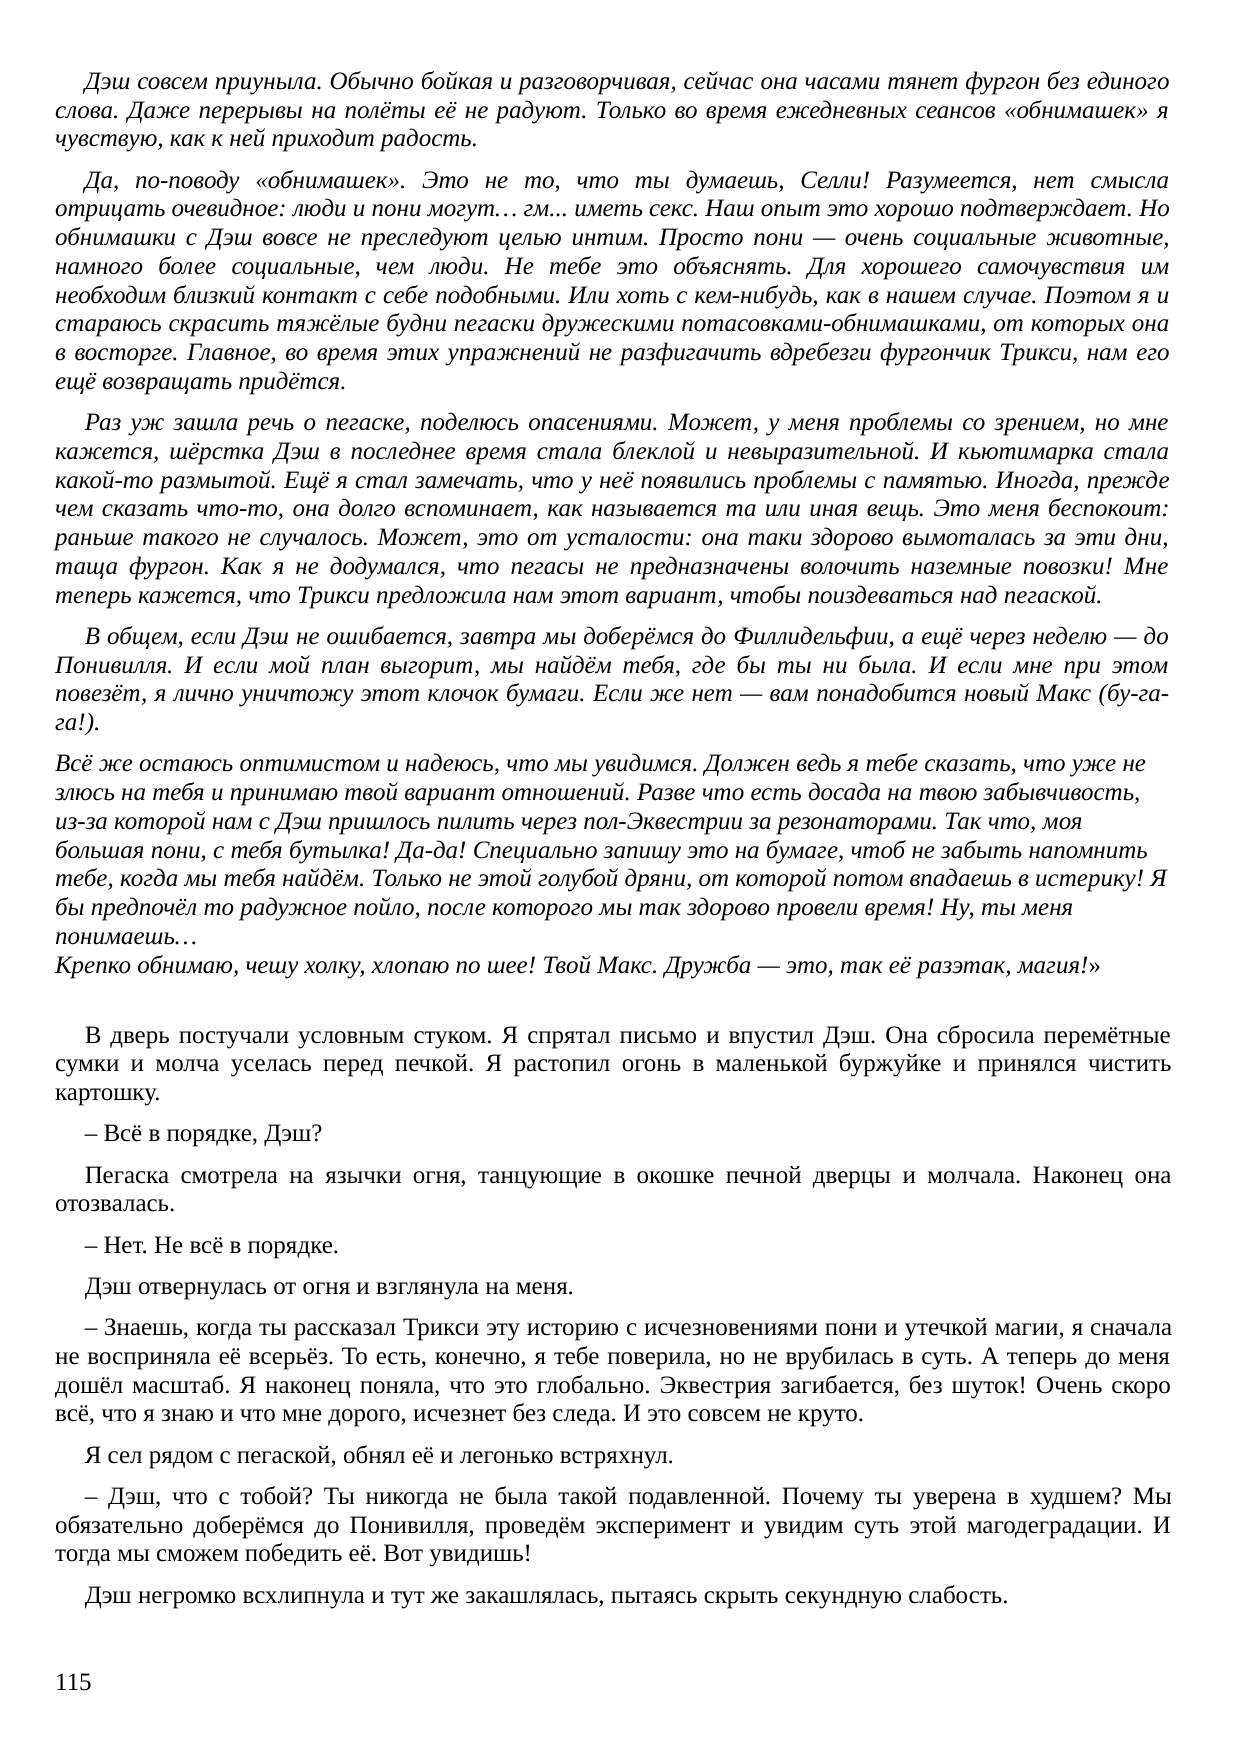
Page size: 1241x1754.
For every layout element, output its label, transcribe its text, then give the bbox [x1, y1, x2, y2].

text Дэш негромко всхлипнула и тут же закашлялась, пытаясь скрыть секундную слабость. [55, 1580, 1173, 1608]
text Раз уж зашла речь о пегаске, поделюсь опасениями. Может, у меня проблемы со зрением, но мне кажется, шёрстка Дэш в последнее время стала блеклой и невыразительной. И кьютимарка стала какой-то размытой. Ещё я стал замечать, что у неё появились проблемы с памятью. Иногда, прежде чем сказать что-то, она долго вспоминает, как называется та или иная вещь. Это меня беспокоит: раньше такого не случалось. Может, это от усталости: она таки здорово вымоталась за эти дни, таща фургон. Как я не додумался, что пегасы не предназначены волочить наземные повозки! Мне теперь кажется, что Трикси предложила нам этот вариант, чтобы поиздеваться над пегаской. [55, 407, 1173, 608]
text – Дэш, что с тобой? Ты никогда не была такой подавленной. Почему ты уверена в худшем? Мы обязательно доберёмся до Понивилля, проведём эксперимент и увидим суть этой магодеградации. И тогда мы сможем победить её. Вот увидишь! [55, 1481, 1173, 1567]
text Всё же остаюсь оптимистом и надеюсь, что мы увидимся. Должен ведь я тебе сказать, что уже не злюсь на тебя и принимаю твой вариант отношений. Разве что есть досада на твою забывчивость, из-за которой нам с Дэш пришлось пилить через пол-Эквестрии за резонаторами. Так что, моя большая пони, с тебя бутылка! Да-да! Специально запишу это на бумаге, чтоб не забыть напомнить тебе, когда мы тебя найдём. Только не этой голубой дряни, от которой потом впадаешь в истерику! Я бы предпочёл то радужное пойло, после которого мы так здорово провели время! Ну, ты меня понимаешь… [55, 748, 1173, 950]
text В дверь постучали условным стуком. Я спрятал письмо и впустил Дэш. Она сбросила перемётные сумки и молча уселась перед печкой. Я растопил огонь в маленькой буржуйке и принялся чистить картошку. [55, 1020, 1173, 1106]
text – Нет. Не всё в порядке. [55, 1230, 1173, 1258]
text Пегаска смотрела на язычки огня, танцующие в окошке печной дверцы и молчала. Наконец она отозвалась. [55, 1160, 1173, 1217]
text – Всё в порядке, Дэш? [55, 1118, 1173, 1147]
text В общем, если Дэш не ошибается, завтра мы доберёмся до Филлидельфии, а ещё через неделю — до Понивилля. И если мой план выгорит, мы найдём тебя, где бы ты ни была. И если мне при этом повезёт, я лично уничтожу этот клочок бумаги. Если же нет — вам понадобится новый Макс (бу-га-га!). [55, 621, 1173, 736]
text Да, по-поводу «обнимашек». Это не то, что ты думаешь, Селли! Разумеется, нет смысла отрицать очевидное: люди и пони могут… гм... иметь секс. Наш опыт это хорошо подтверждает. Но обнимашки с Дэш вовсе не преследуют целью интим. Просто пони — очень социальные животные, намного более социальные, чем люди. Не тебе это объяснять. Для хорошего самочувствия им необходим близкий контакт с себе подобными. Или хоть с кем-нибудь, как в нашем случае. Поэтом я и стараюсь скрасить тяжёлые будни пегаски дружескими потасовками-обнимашками, от которых она в восторге. Главное, во время этих упражнений не разфигачить вдребезги фургончик Трикси, нам его ещё возвращать придётся. [55, 165, 1173, 395]
text Дэш совсем приуныла. Обычно бойкая и разговорчивая, сейчас она часами тянет фургон без единого слова. Даже перерывы на полёты её не радуют. Только во время ежедневных сеансов «обнимашек» я чувствую, как к ней приходит радость. [55, 66, 1173, 152]
text Я сел рядом с пегаской, обнял её и легонько встряхнул. [55, 1440, 1173, 1468]
text Дэш отвернулась от огня и взглянула на меня. [55, 1271, 1173, 1300]
text Крепко обнимаю, чешу холку, хлопаю по шее! Твой Макс. Дружба — это, так её разэтак, магия!» [55, 950, 1173, 978]
text – Знаешь, когда ты рассказал Трикси эту историю с исчезновениями пони и утечкой магии, я сначала не восприняла её всерьёз. То есть, конечно, я тебе поверила, но не врубилась в суть. А теперь до меня дошёл масштаб. Я наконец поняла, что это глобально. Эквестрия загибается, без шуток! Очень скоро всё, что я знаю и что мне дорого, исчезнет без следа. И это совсем не круто. [55, 1312, 1173, 1427]
